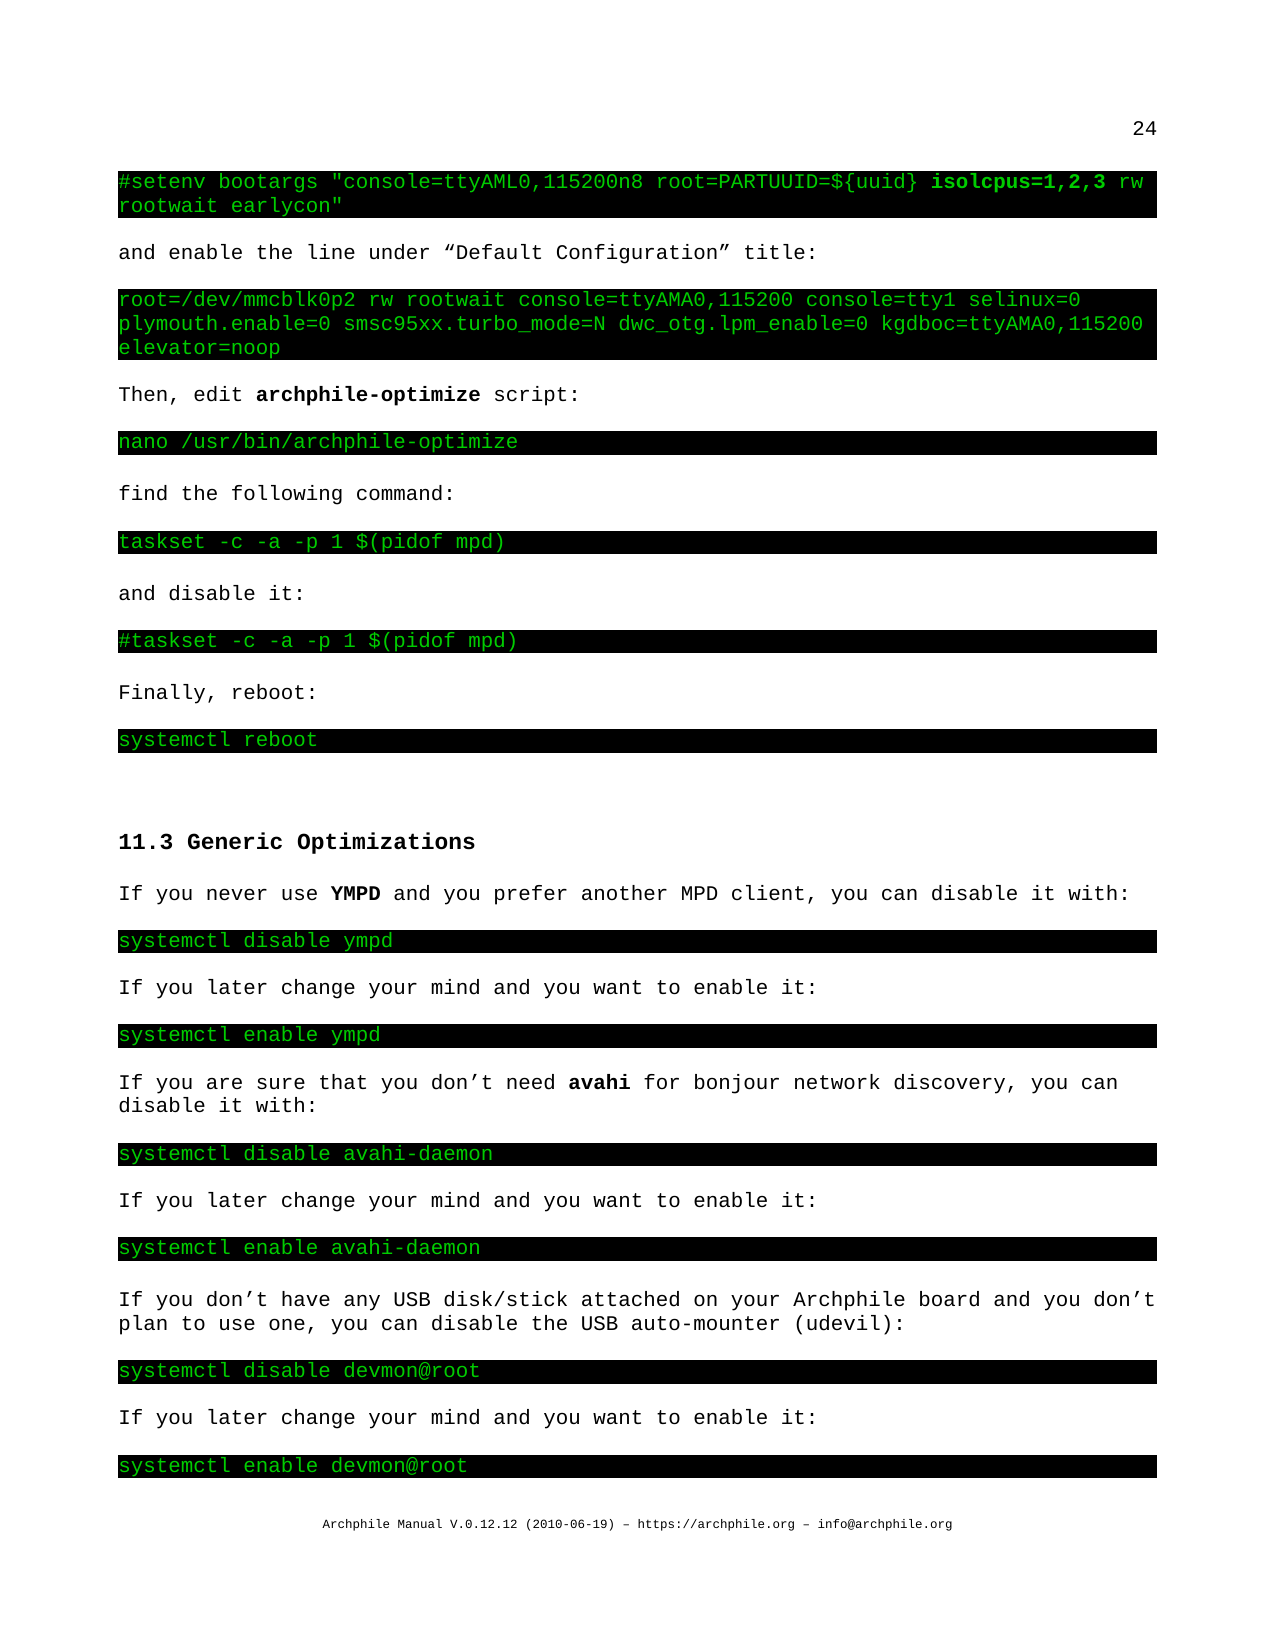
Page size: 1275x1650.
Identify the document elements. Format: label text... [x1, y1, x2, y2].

text If you later change your mind and you want to enable it: [118, 1190, 1157, 1213]
text systemctl reboot [118, 729, 1157, 753]
text systemctl enable ympd [118, 1024, 1157, 1048]
text 11.3 Generic Optimizations [118, 831, 1157, 857]
text systemctl enable avahi-daemon [118, 1237, 1157, 1261]
text Finally, reboot: [118, 682, 1157, 706]
text #setenv bootargs "console=ttyAML0,115200n8 root=PARTUUID=${uuid} isolcpus=1,2,3 rw rootwait earlycon" [118, 171, 1157, 218]
text If you never use YMPD and you prefer another MPD client, you can disable it with: [118, 882, 1157, 906]
text nano /usr/bin/archphile-optimize [118, 431, 1157, 455]
text systemctl disable avahi-daemon [118, 1143, 1157, 1166]
text If you don’t have any USB disk/stick attached on your Archphile board and you don’t plan to use one, you can disable the USB auto-mounter (udevil): [118, 1289, 1157, 1336]
text If you are sure that you don’t need avahi for bonjour network discovery, you can disable it with: [118, 1072, 1157, 1119]
text systemctl disable ympd [118, 930, 1157, 953]
text and enable the line under “Default Configuration” title: [118, 242, 1157, 266]
text taskset -c -a -p 1 $(pidof mpd) [118, 531, 1157, 554]
text #taskset -c -a -p 1 $(pidof mpd) [118, 630, 1157, 653]
text find the following command: [118, 483, 1157, 507]
text systemctl enable devmon@root [118, 1455, 1157, 1478]
text root=/dev/mmcblk0p2 rw rootwait console=ttyAMA0,115200 console=tty1 selinux=0 plymouth.enable=0 smsc95xx.turbo_mode=N dwc_otg.lpm_enable=0 kgdboc=ttyAMA0,115200 elevator=noop [118, 289, 1157, 360]
text If you later change your mind and you want to enable it: [118, 1407, 1157, 1431]
text Then, edit archphile-optimize script: [118, 384, 1157, 408]
text systemctl disable devmon@root [118, 1360, 1157, 1384]
text and disable it: [118, 583, 1157, 606]
text If you later change your mind and you want to enable it: [118, 977, 1157, 1001]
